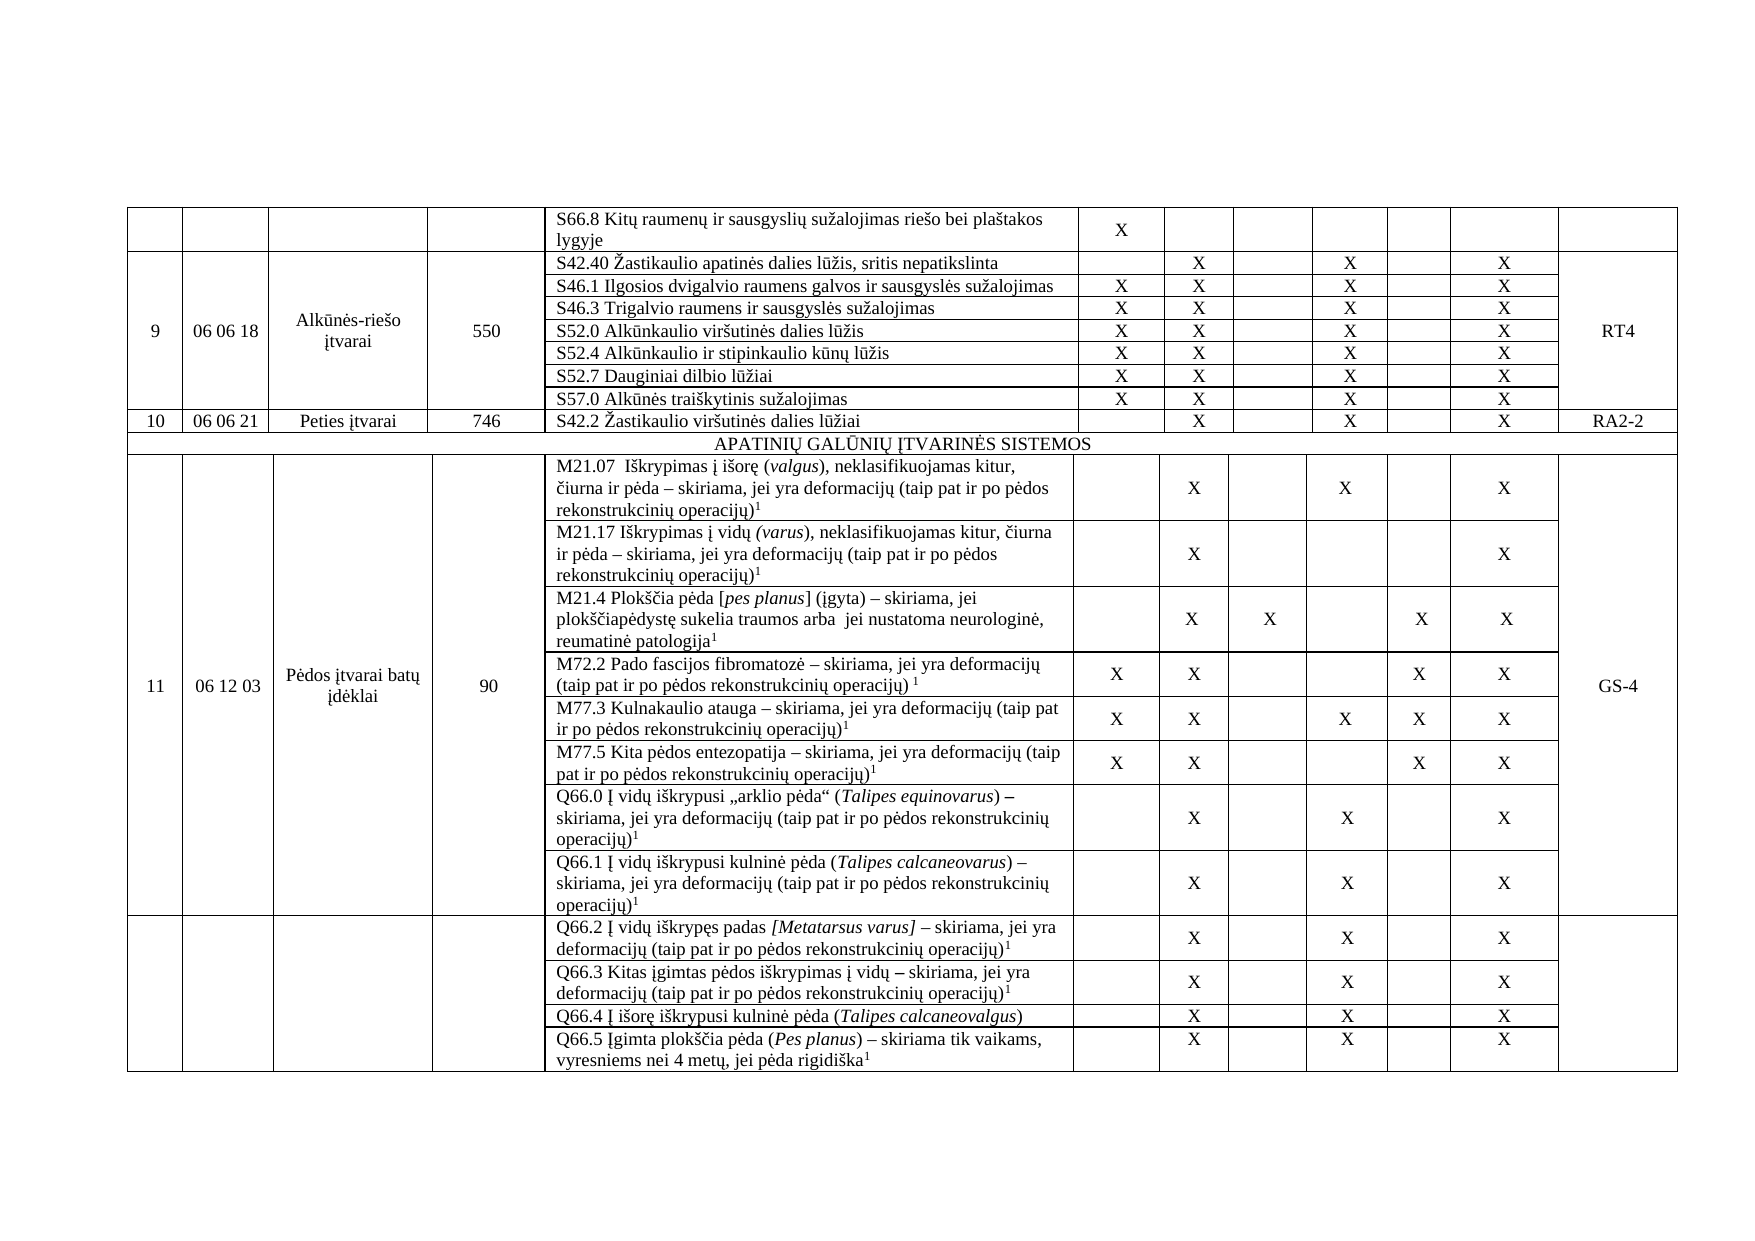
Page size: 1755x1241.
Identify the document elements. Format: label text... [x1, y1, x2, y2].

table_cell [1559, 916, 1677, 1071]
table_cell [1388, 1028, 1450, 1071]
table_cell Q66.3 Kitas įgimtas pėdos iškrypimas į vidų – skiriama, jei yra deformacijų (taip pat ir po pėdos rekonstrukcinių operacijų)1 [546, 961, 1073, 1004]
table_cell X [1165, 297, 1233, 319]
table_cell X [1307, 916, 1387, 959]
table_cell [1229, 916, 1306, 959]
table_cell X [1160, 697, 1228, 740]
table_cell [1388, 1005, 1450, 1026]
table_cell X [1165, 410, 1233, 432]
table_cell X [1451, 961, 1558, 1004]
table_cell X [1451, 697, 1558, 740]
table_cell X [1079, 388, 1164, 409]
table_cell X [1079, 208, 1164, 251]
table_cell [1388, 388, 1450, 409]
table_cell X [1313, 365, 1387, 386]
table_cell [128, 916, 182, 1071]
table_cell [269, 208, 427, 251]
table_cell [1307, 741, 1387, 784]
table_cell Q66.4 Į išorę iškrypusi kulninė pėda (Talipes calcaneovalgus) [546, 1005, 1073, 1026]
table_cell X [1307, 961, 1387, 1004]
table_cell X [1313, 342, 1387, 364]
table_cell [1388, 916, 1450, 959]
table_cell [1074, 961, 1159, 1004]
table_cell S52.7 Dauginiai dilbio lūžiai [546, 365, 1078, 386]
table_cell X [1165, 342, 1233, 364]
table_cell X [1074, 741, 1159, 784]
table_cell X [1160, 521, 1228, 586]
table_cell 06 12 03 [183, 455, 273, 915]
table_cell X [1160, 1028, 1228, 1071]
table_cell X [1165, 320, 1233, 341]
table_cell [1229, 741, 1306, 784]
table_cell [1229, 521, 1306, 586]
table_cell X [1451, 320, 1558, 341]
table_cell X [1388, 587, 1450, 651]
table_cell Pėdos įtvarai batų įdėklai [274, 455, 432, 915]
table_cell 10 [128, 410, 182, 432]
table_cell [1388, 455, 1450, 520]
table_cell X [1451, 1005, 1558, 1026]
table_cell X [1160, 1005, 1228, 1026]
table_cell [1234, 410, 1312, 432]
table_cell [1388, 961, 1450, 1004]
table_cell RT4 [1559, 252, 1677, 409]
table_cell X [1074, 697, 1159, 740]
table_cell [1313, 208, 1387, 251]
table_cell S42.2 Žastikaulio viršutinės dalies lūžiai [546, 410, 1078, 432]
table_cell X [1307, 697, 1387, 740]
table_cell X [1388, 741, 1450, 784]
table_cell [274, 916, 432, 1071]
table_cell [1388, 275, 1450, 296]
table_cell X [1307, 851, 1387, 915]
table_cell X [1079, 297, 1164, 319]
table_cell X [1160, 785, 1228, 850]
table_cell X [1079, 365, 1164, 386]
table_cell [1229, 1005, 1306, 1026]
table_cell [1229, 653, 1306, 696]
table_cell [1388, 521, 1450, 586]
table_cell X [1079, 320, 1164, 341]
table_cell S57.0 Alkūnės traiškytinis sužalojimas [546, 388, 1078, 409]
table_cell X [1160, 741, 1228, 784]
table_cell Q66.1 Į vidų iškrypusi kulninė pėda (Talipes calcaneovarus) – skiriama, jei yra deformacijų (taip pat ir po pėdos rekonstrukcinių operacijų)1 [546, 851, 1073, 915]
table_cell X [1079, 275, 1164, 296]
table_cell 11 [128, 455, 182, 915]
table_cell X [1165, 275, 1233, 296]
table_cell X [1313, 388, 1387, 409]
table_cell S46.1 Ilgosios dvigalvio raumens galvos ir sausgyslės sužalojimas [546, 275, 1078, 296]
table_cell X [1313, 297, 1387, 319]
table_cell GS-4 [1559, 455, 1677, 915]
table_cell Q66.0 Į vidų iškrypusi „arklio pėda“ (Talipes equinovarus) – skiriama, jei yra deformacijų (taip pat ir po pėdos rekonstrukcinių operacijų)1 [546, 785, 1073, 850]
table_cell X [1160, 961, 1228, 1004]
table_cell [183, 916, 273, 1071]
table_cell X [1451, 785, 1558, 850]
table_cell [1388, 208, 1450, 251]
table_cell [1234, 297, 1312, 319]
table_cell 9 [128, 252, 182, 409]
table_cell [433, 916, 544, 1071]
table_cell [1074, 455, 1159, 520]
table_cell 90 [433, 455, 544, 915]
table_cell S52.4 Alkūnkaulio ir stipinkaulio kūnų lūžis [546, 342, 1078, 364]
table_cell [1229, 961, 1306, 1004]
table_cell [1229, 785, 1306, 850]
table_cell [1388, 785, 1450, 850]
table_cell M77.3 Kulnakaulio atauga – skiriama, jei yra deformacijų (taip pat ir po pėdos rekonstrukcinių operacijų)1 [546, 697, 1073, 740]
table_cell X [1388, 653, 1450, 696]
table_cell [1388, 252, 1450, 273]
table_cell [183, 208, 268, 251]
table_cell [1388, 410, 1450, 432]
table_cell [1229, 455, 1306, 520]
table_cell X [1307, 1005, 1387, 1026]
table_cell S52.0 Alkūnkaulio viršutinės dalies lūžis [546, 320, 1078, 341]
table_cell S46.3 Trigalvio raumens ir sausgyslės sužalojimas [546, 297, 1078, 319]
table_cell [1165, 208, 1233, 251]
table_cell [1074, 587, 1159, 651]
table_cell M72.2 Pado fascijos fibromatozė – skiriama, jei yra deformacijų (taip pat ir po pėdos rekonstrukcinių operacijų) 1 [546, 653, 1073, 696]
table_cell [1307, 653, 1387, 696]
table_cell RA2-2 [1559, 410, 1677, 432]
table_cell [1229, 851, 1306, 915]
table_cell S66.8 Kitų raumenų ir sausgyslių sužalojimas riešo bei plaštakos lygyje [546, 208, 1078, 251]
table_cell X [1388, 697, 1450, 740]
table_cell X [1451, 297, 1558, 319]
table_cell X [1313, 252, 1387, 273]
table_cell X [1307, 1028, 1387, 1071]
table_cell X [1160, 455, 1228, 520]
table_cell M21.4 Plokščia pėda [pes planus] (įgyta) – skiriama, jei plokščiapėdystę sukelia traumos arba jei nustatoma neurologinė, reumatinė patologija1 [546, 587, 1073, 651]
table_cell [1074, 521, 1159, 586]
table_cell X [1313, 410, 1387, 432]
table_cell [1234, 320, 1312, 341]
table_cell [1079, 410, 1164, 432]
table_cell Q66.5 Įgimta plokščia pėda (Pes planus) – skiriama tik vaikams, vyresniems nei 4 metų, jei pėda rigidiška1 [546, 1028, 1073, 1071]
table_cell [1074, 1028, 1159, 1071]
table_cell [1234, 342, 1312, 364]
table_cell X [1079, 342, 1164, 364]
table_cell [1451, 208, 1558, 251]
table_cell [1079, 252, 1164, 273]
table_cell X [1451, 851, 1558, 915]
table_cell X [1451, 587, 1558, 651]
table_cell Alkūnės-riešo įtvarai [269, 252, 427, 409]
table_cell X [1451, 521, 1558, 586]
table_cell [1074, 785, 1159, 850]
table_cell X [1313, 320, 1387, 341]
table_cell [1307, 521, 1387, 586]
table_cell X [1307, 455, 1387, 520]
table_cell X [1451, 275, 1558, 296]
table_cell X [1451, 252, 1558, 273]
table_cell S42.40 Žastikaulio apatinės dalies lūžis, sritis nepatikslinta [546, 252, 1078, 273]
table_cell M21.17 Iškrypimas į vidų (varus), neklasifikuojamas kitur, čiurna ir pėda – skiriama, jei yra deformacijų (taip pat ir po pėdos rekonstrukcinių operacijų)1 [546, 521, 1073, 586]
table_cell 06 06 18 [183, 252, 268, 409]
table_cell X [1451, 916, 1558, 959]
table_cell [128, 208, 182, 251]
table_cell M21.07 Iškrypimas į išorę (valgus), neklasifikuojamas kitur, čiurna ir pėda – skiriama, jei yra deformacijų (taip pat ir po pėdos rekonstrukcinių operacijų)1 [546, 455, 1073, 520]
table_cell X [1451, 342, 1558, 364]
table_cell X [1165, 252, 1233, 273]
table_cell X [1160, 653, 1228, 696]
table_cell [1388, 851, 1450, 915]
table_cell X [1313, 275, 1387, 296]
table_cell Peties įtvarai [269, 410, 427, 432]
table_cell X [1451, 388, 1558, 409]
table_cell X [1165, 365, 1233, 386]
table_cell [1559, 208, 1677, 251]
table_cell 06 06 21 [183, 410, 268, 432]
table_cell X [1451, 410, 1558, 432]
table_cell X [1160, 587, 1228, 651]
table_cell [1074, 1005, 1159, 1026]
table_cell X [1307, 785, 1387, 850]
table_cell [1074, 916, 1159, 959]
table_cell X [1229, 587, 1306, 651]
table_cell [1229, 697, 1306, 740]
table_cell 550 [428, 252, 544, 409]
table_cell 746 [428, 410, 544, 432]
table_cell APATINIŲ GALŪNIŲ ĮTVARINĖS SISTEMOS [128, 433, 1677, 454]
table_cell X [1074, 653, 1159, 696]
table_cell [1388, 320, 1450, 341]
table_cell [428, 208, 544, 251]
table_cell [1388, 365, 1450, 386]
table_cell [1234, 252, 1312, 273]
table_cell [1234, 365, 1312, 386]
table_cell [1234, 388, 1312, 409]
table_cell [1234, 275, 1312, 296]
table_cell [1388, 297, 1450, 319]
table_cell X [1451, 741, 1558, 784]
table_cell [1229, 1028, 1306, 1071]
table_cell [1234, 208, 1312, 251]
table_cell [1307, 587, 1387, 651]
table_cell [1074, 851, 1159, 915]
table_cell X [1160, 851, 1228, 915]
table_cell M77.5 Kita pėdos entezopatija – skiriama, jei yra deformacijų (taip pat ir po pėdos rekonstrukcinių operacijų)1 [546, 741, 1073, 784]
table_cell Q66.2 Į vidų iškrypęs padas [Metatarsus varus] – skiriama, jei yra deformacijų (taip pat ir po pėdos rekonstrukcinių operacijų)1 [546, 916, 1073, 959]
table_cell X [1165, 388, 1233, 409]
table_cell X [1451, 653, 1558, 696]
table_cell X [1451, 365, 1558, 386]
table_cell X [1160, 916, 1228, 959]
table_cell [1388, 342, 1450, 364]
table_cell X [1451, 455, 1558, 520]
table_cell X [1451, 1028, 1558, 1071]
